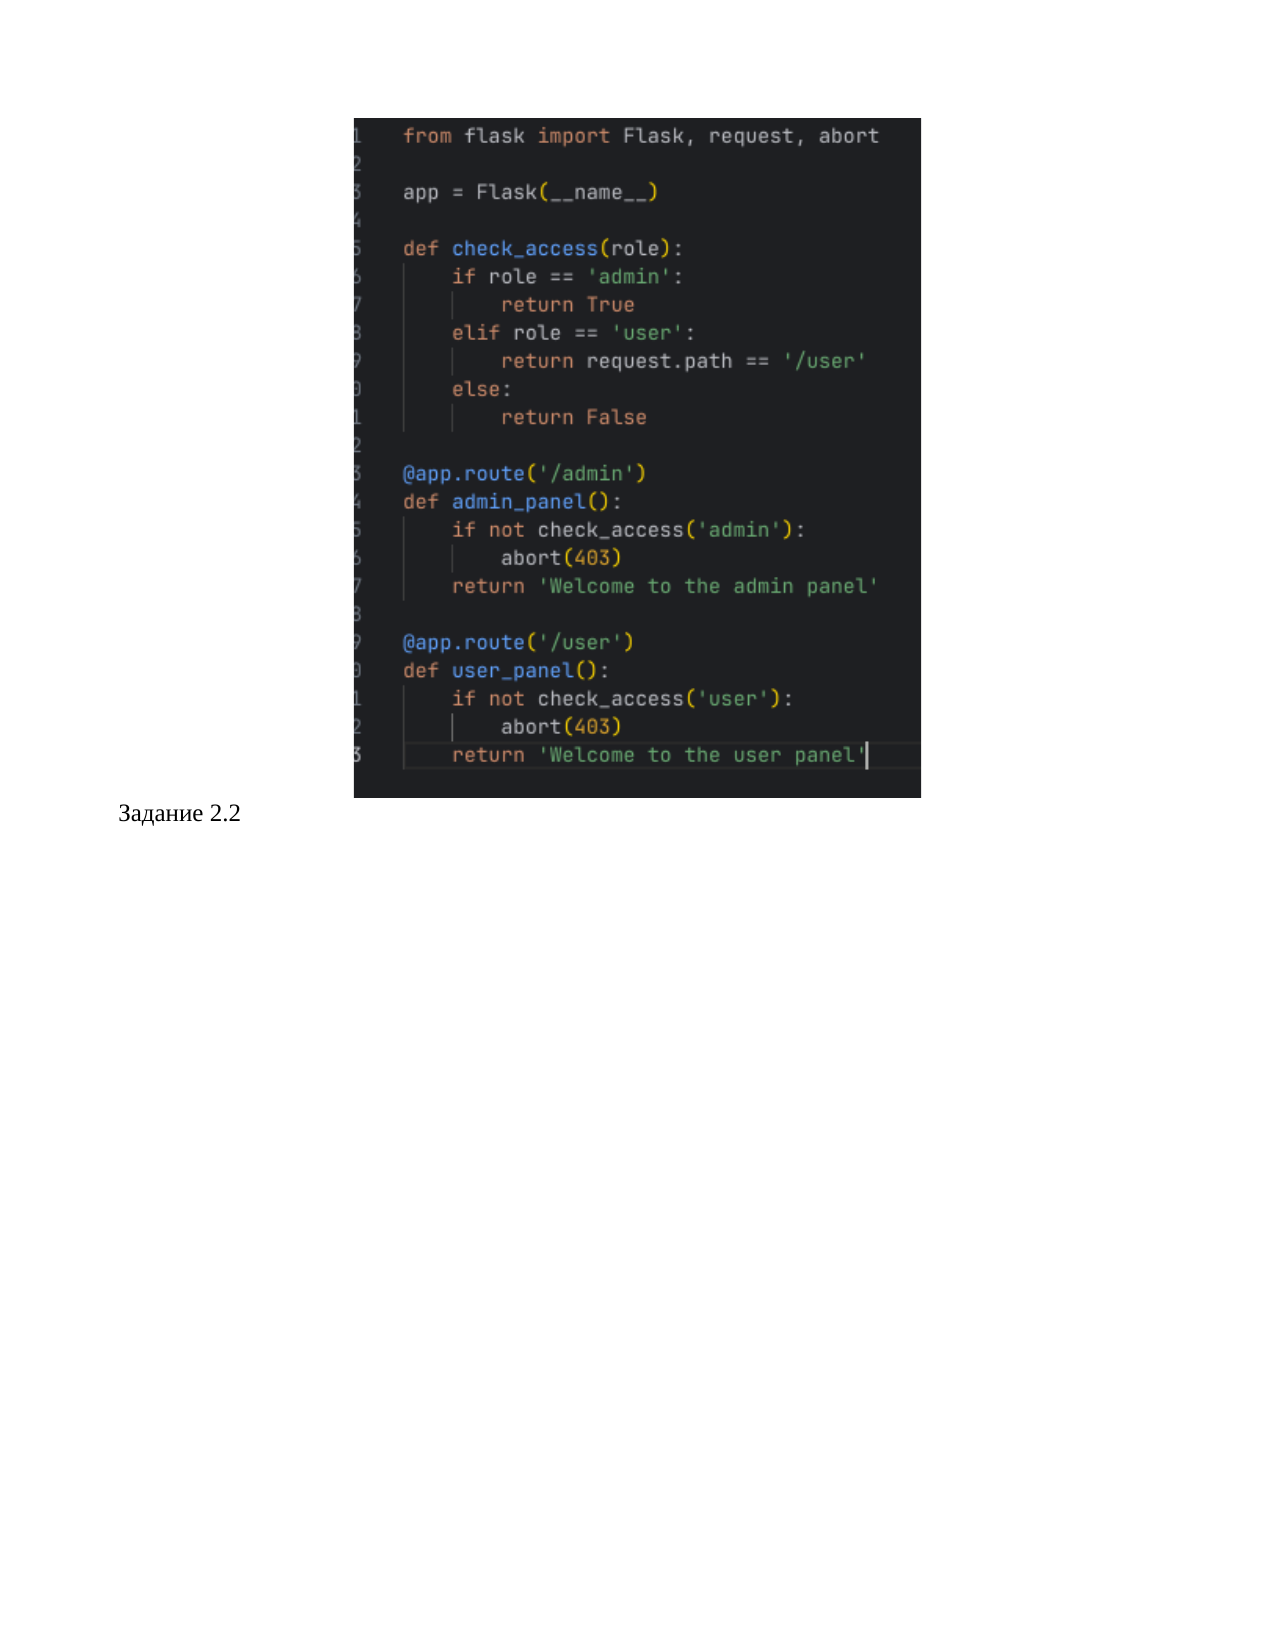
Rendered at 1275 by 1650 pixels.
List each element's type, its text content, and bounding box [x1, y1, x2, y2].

picture [353, 118, 922, 798]
text Задание 2.2 [118, 670, 1157, 827]
